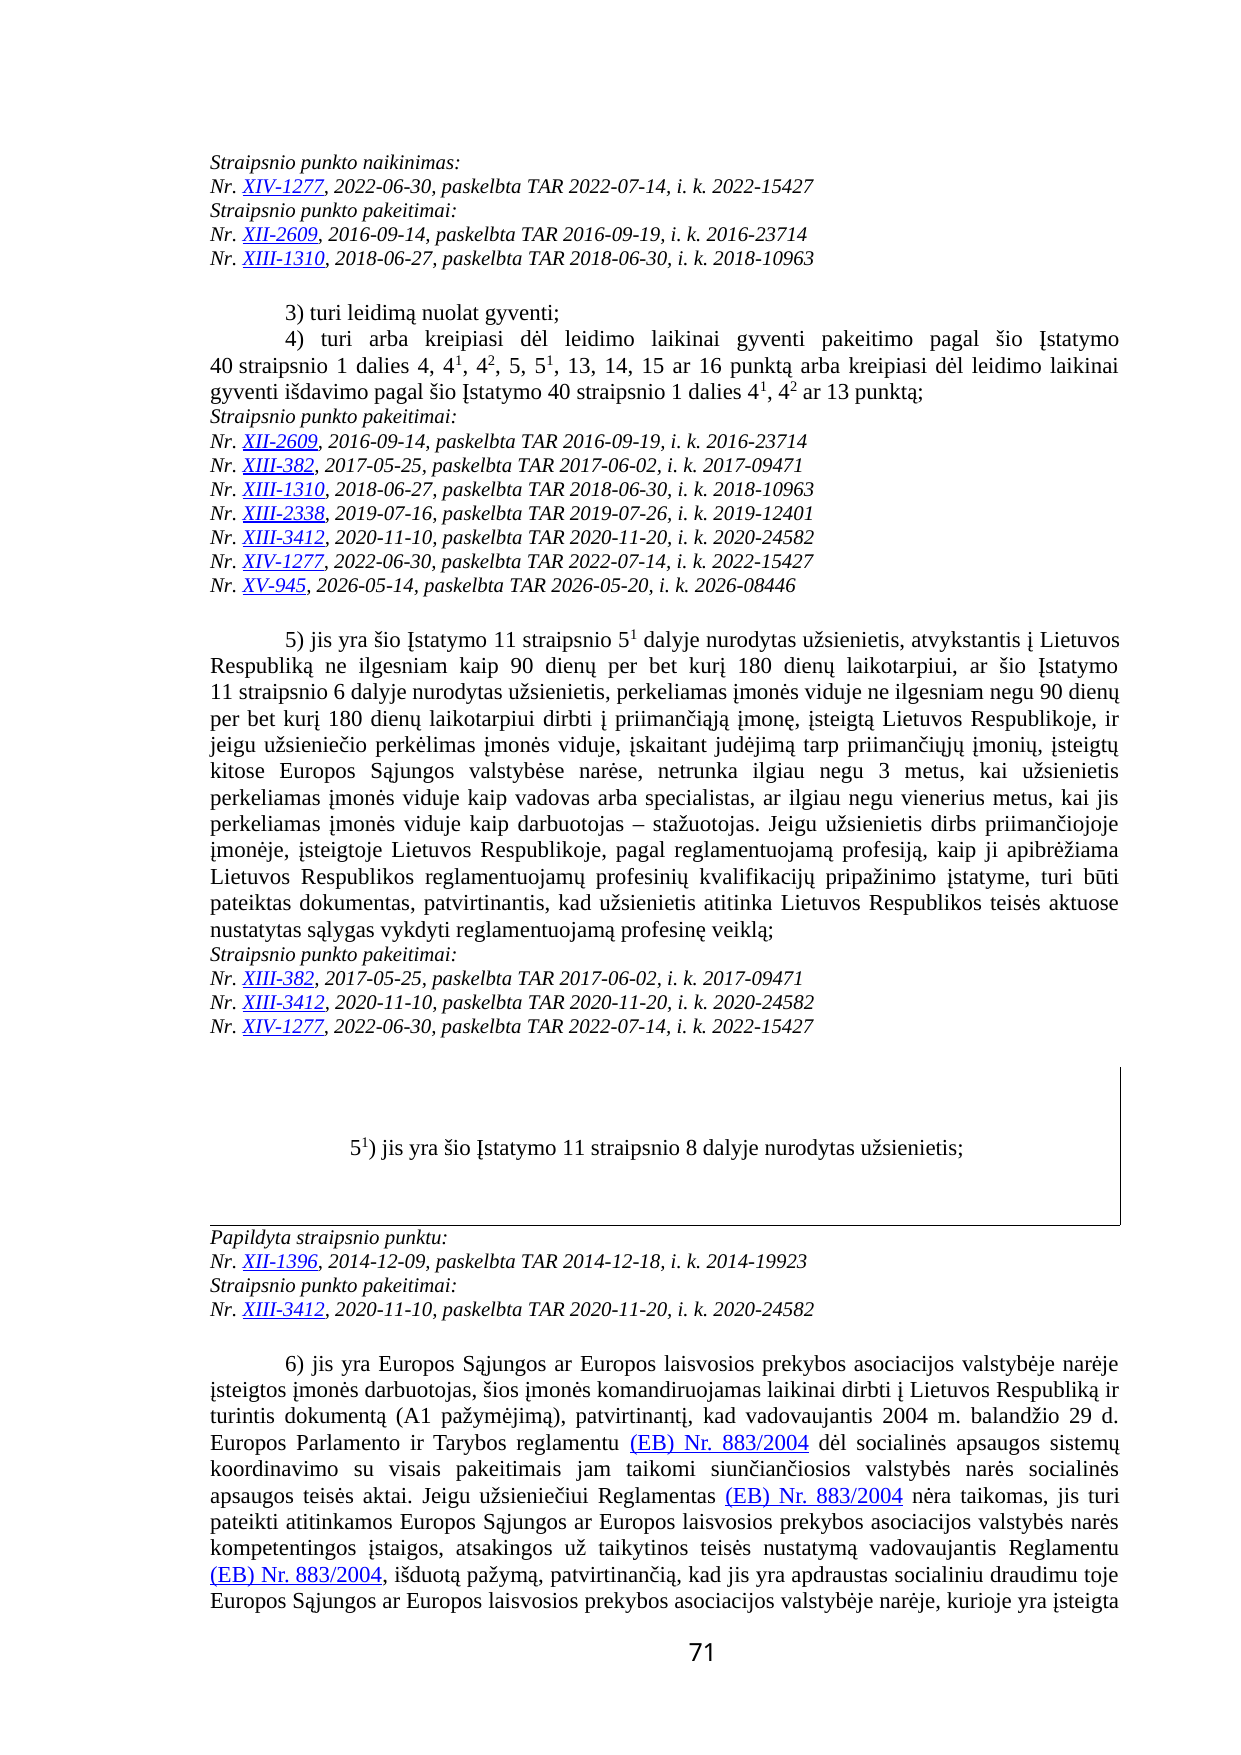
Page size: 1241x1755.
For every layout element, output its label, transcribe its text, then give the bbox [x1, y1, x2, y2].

text Nr. XIII-382, 2017-05-25, paskelbta TAR 2017-06-02, i. k. 2017-09471 [210, 453, 1120, 477]
text Nr. XII-2609, 2016-09-14, paskelbta TAR 2016-09-19, i. k. 2016-23714 [210, 222, 1120, 246]
text Nr. XIII-3412, 2020-11-10, paskelbta TAR 2020-11-20, i. k. 2020-24582 [210, 525, 1120, 549]
text 6) jis yra Europos Sąjungos ar Europos laisvosios prekybos asociacijos valstybėje narėje įsteigtos įmonės darbuotojas, šios įmonės komandiruojamas laikinai dirbti į Lietuvos Respubliką ir turintis dokumentą (A1 pažymėjimą), patvirtinantį, kad vadovaujantis 2004 m. balandžio 29 d. Europos Parlamento ir Tarybos reglamentu (EB) Nr. 883/2004 dėl socialinės apsaugos sistemų koordinavimo su visais pakeitimais jam taikomi siunčiančiosios valstybės narės socialinės apsaugos teisės aktai. Jeigu užsieniečiui Reglamentas (EB) Nr. 883/2004 nėra taikomas, jis turi pateikti atitinkamos Europos Sąjungos ar Europos laisvosios prekybos asociacijos valstybės narės kompetentingos įstaigos, atsakingos už taikytinos teisės nustatymą vadovaujantis Reglamentu (EB) Nr. 883/2004, išduotą pažymą, patvirtinančią, kad jis yra apdraustas socialiniu draudimu toje Europos Sąjungos ar Europos laisvosios prekybos asociacijos valstybėje narėje, kurioje yra įsteigta [210, 1350, 1120, 1613]
text Nr. XIII-1310, 2018-06-27, paskelbta TAR 2018-06-30, i. k. 2018-10963 [210, 477, 1120, 501]
text Papildyta straipsnio punktu: [210, 1225, 1120, 1249]
text Nr. XIV-1277, 2022-06-30, paskelbta TAR 2022-07-14, i. k. 2022-15427 [210, 1014, 1120, 1038]
text 51) jis yra šio Įstatymo 11 straipsnio 8 dalyje nurodytas užsienietis; [210, 1067, 1120, 1225]
text Nr. XIII-3412, 2020-11-10, paskelbta TAR 2020-11-20, i. k. 2020-24582 [210, 990, 1120, 1014]
text Nr. XIII-3412, 2020-11-10, paskelbta TAR 2020-11-20, i. k. 2020-24582 [210, 1297, 1120, 1321]
text 4) turi arba kreipiasi dėl leidimo laikinai gyventi pakeitimo pagal šio Įstatymo 40 straipsnio 1 dalies 4, 41, 42, 5, 51, 13, 14, 15 ar 16 punktą arba kreipiasi dėl leidimo laikinai gyventi išdavimo pagal šio Įstatymo 40 straipsnio 1 dalies 41, 42 ar 13 punktą; [210, 325, 1120, 404]
text Nr. XV-945, 2026-05-14, paskelbta TAR 2026-05-20, i. k. 2026-08446 [210, 573, 1120, 597]
text 5) jis yra šio Įstatymo 11 straipsnio 51 dalyje nurodytas užsienietis, atvykstantis į Lietuvos Respubliką ne ilgesniam kaip 90 dienų per bet kurį 180 dienų laikotarpiui, ar šio Įstatymo 11 straipsnio 6 dalyje nurodytas užsienietis, perkeliamas įmonės viduje ne ilgesniam negu 90 dienų per bet kurį 180 dienų laikotarpiui dirbti į priimančiąją įmonę, įsteigtą Lietuvos Respublikoje, ir jeigu užsieniečio perkėlimas įmonės viduje, įskaitant judėjimą tarp priimančiųjų įmonių, įsteigtų kitose Europos Sąjungos valstybėse narėse, netrunka ilgiau negu 3 metus, kai užsienietis perkeliamas įmonės viduje kaip vadovas arba specialistas, ar ilgiau negu vienerius metus, kai jis perkeliamas įmonės viduje kaip darbuotojas – stažuotojas. Jeigu užsienietis dirbs priimančiojoje įmonėje, įsteigtoje Lietuvos Respublikoje, pagal reglamentuojamą profesiją, kaip ji apibrėžiama Lietuvos Respublikos reglamentuojamų profesinių kvalifikacijų pripažinimo įstatyme, turi būti pateiktas dokumentas, patvirtinantis, kad užsienietis atitinka Lietuvos Respublikos teisės aktuose nustatytas sąlygas vykdyti reglamentuojamą profesinę veiklą; [210, 626, 1120, 942]
text Straipsnio punkto pakeitimai: [210, 942, 1120, 966]
text Nr. XIII-1310, 2018-06-27, paskelbta TAR 2018-06-30, i. k. 2018-10963 [210, 246, 1120, 270]
text Straipsnio punkto pakeitimai: [210, 198, 1120, 222]
text Nr. XIV-1277, 2022-06-30, paskelbta TAR 2022-07-14, i. k. 2022-15427 [210, 549, 1120, 573]
text Nr. XII-1396, 2014-12-09, paskelbta TAR 2014-12-18, i. k. 2014-19923 [210, 1249, 1120, 1273]
text Nr. XIV-1277, 2022-06-30, paskelbta TAR 2022-07-14, i. k. 2022-15427 [210, 174, 1120, 198]
text Straipsnio punkto pakeitimai: [210, 404, 1120, 428]
text 3) turi leidimą nuolat gyventi; [210, 299, 1120, 325]
text Nr. XIII-2338, 2019-07-16, paskelbta TAR 2019-07-26, i. k. 2019-12401 [210, 501, 1120, 525]
text Nr. XIII-382, 2017-05-25, paskelbta TAR 2017-06-02, i. k. 2017-09471 [210, 966, 1120, 990]
text Nr. XII-2609, 2016-09-14, paskelbta TAR 2016-09-19, i. k. 2016-23714 [210, 428, 1120, 453]
text Straipsnio punkto pakeitimai: [210, 1273, 1120, 1297]
text Straipsnio punkto naikinimas: [210, 150, 1120, 174]
